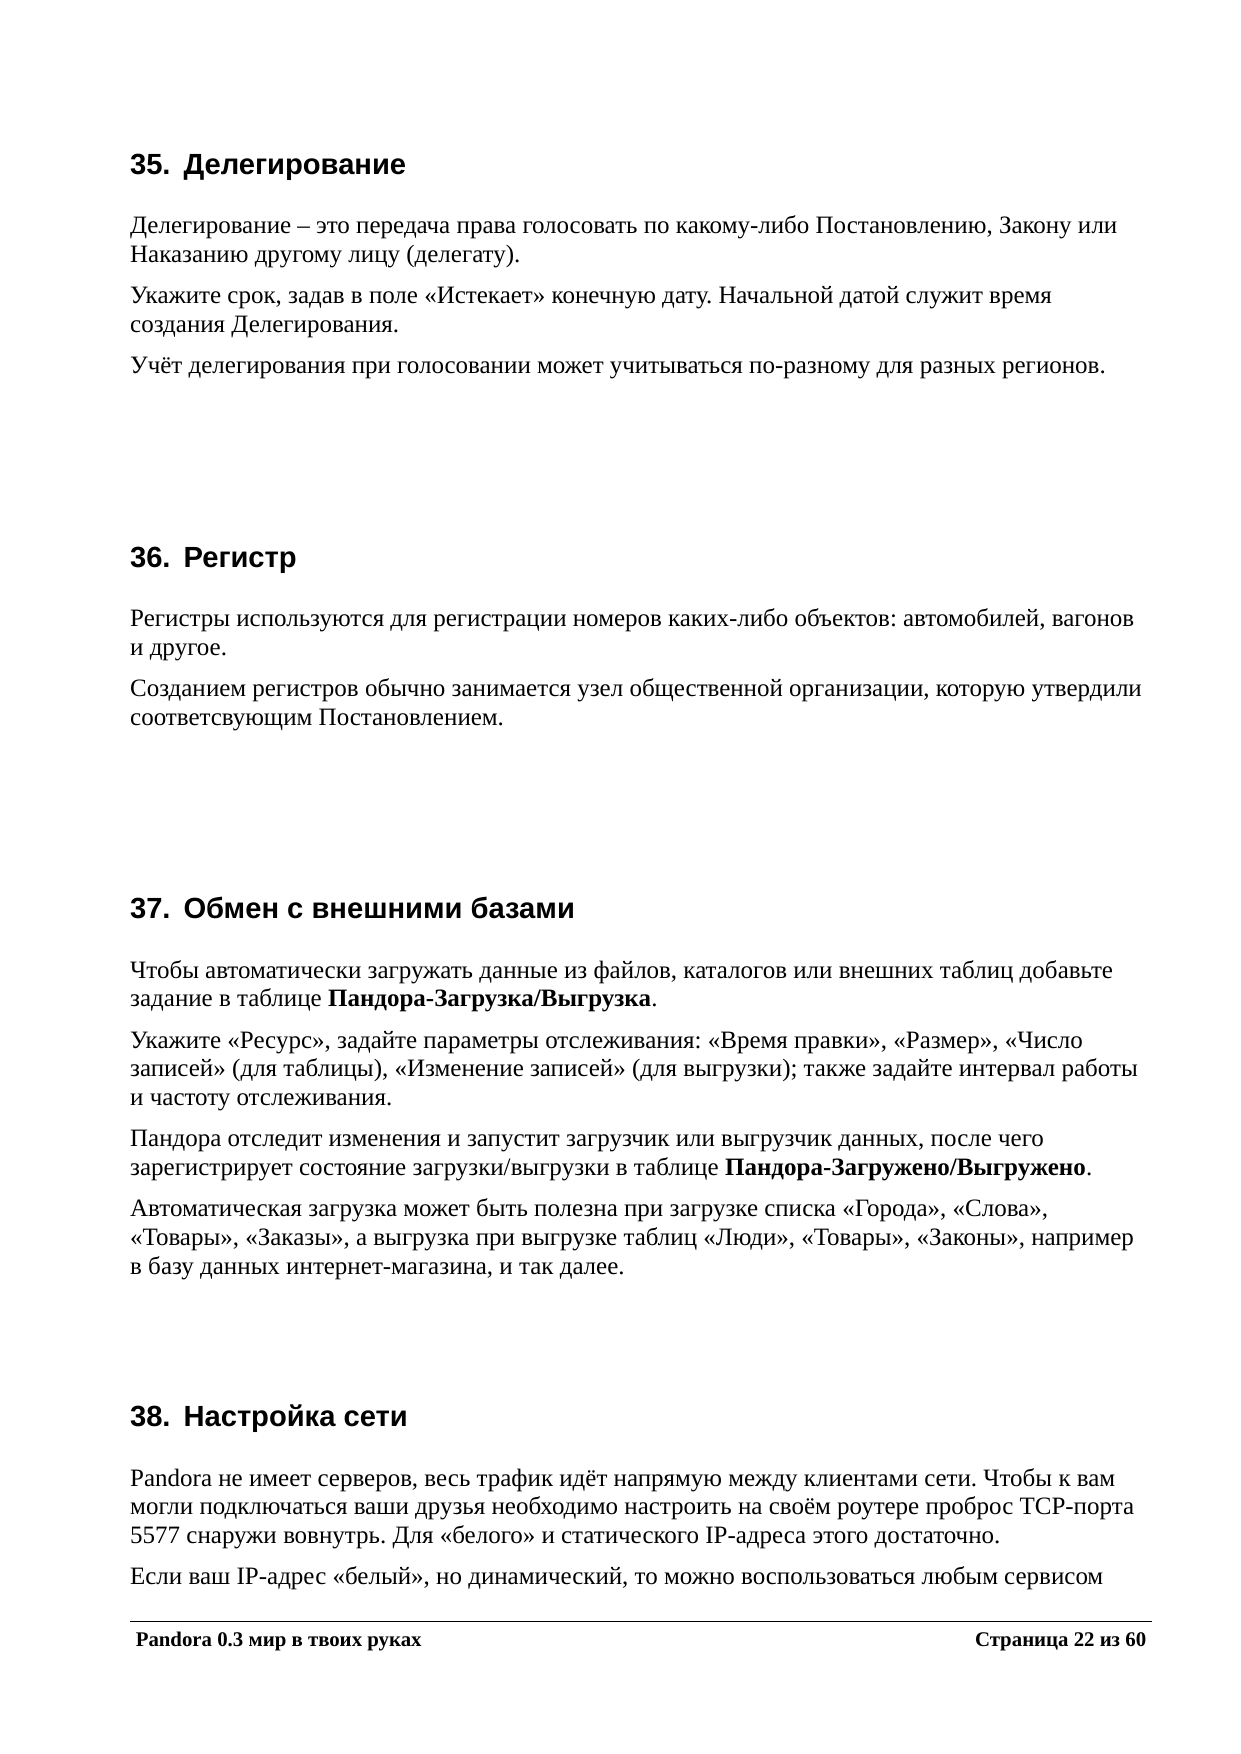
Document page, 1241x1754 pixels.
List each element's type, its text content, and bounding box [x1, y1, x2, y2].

text Пандора отследит изменения и запустит загрузчик или выгрузчик данных, после чего зарегистрирует состояние загрузки/выгрузки в таблице Пандора-Загружено/Выгружено. [130, 1123, 1152, 1181]
subtitle Регистр [130, 539, 1152, 573]
text Созданием регистров обычно занимается узел общественной организации, которую утвердили соответсвующим Постановлением. [130, 673, 1152, 731]
text Делегирование – это передача права голосовать по какому-либо Постановлению, Закону или Наказанию другому лицу (делегату). [130, 210, 1152, 268]
text Укажите «Ресурс», задайте параметры отслеживания: «Время правки», «Размер», «Число записей» (для таблицы), «Изменение записей» (для выгрузки); также задайте интервал работы и частоту отслеживания. [130, 1025, 1152, 1111]
text Чтобы автоматически загружать данные из файлов, каталогов или внешних таблиц добавьте задание в таблице Пандора-Загрузка/Выгрузка. [130, 955, 1152, 1012]
subtitle Обмен с внешними базами [130, 891, 1152, 925]
text Укажите срок, задав в поле «Истекает» конечную дату. Начальной датой служит время создания Делегирования. [130, 280, 1152, 338]
text Учёт делегирования при голосовании может учитываться по-разному для разных регионов. [130, 350, 1152, 379]
subtitle Делегирование [130, 147, 1152, 180]
text Pandora не имеет серверов, весь трафик идёт напрямую между клиентами сети. Чтобы к вам могли подключаться ваши друзья необходимо настроить на своём роутере проброс TCP-порта 5577 снаружи вовнутрь. Для «белого» и статического IP-адреса этого достаточно. [130, 1463, 1152, 1549]
text Если ваш IP-адрес «белый», но динамический, то можно воспользоваться любым сервисом [130, 1561, 1152, 1590]
text Регистры используются для регистрации номеров каких-либо объектов: автомобилей, вагонов и другое. [130, 603, 1152, 661]
text Автоматическая загрузка может быть полезна при загрузке списка «Города», «Слова», «Товары», «Заказы», а выгрузка при выгрузке таблиц «Люди», «Товары», «Законы», например в базу данных интернет-магазина, и так далее. [130, 1193, 1152, 1280]
subtitle Настройка сети [130, 1399, 1152, 1432]
